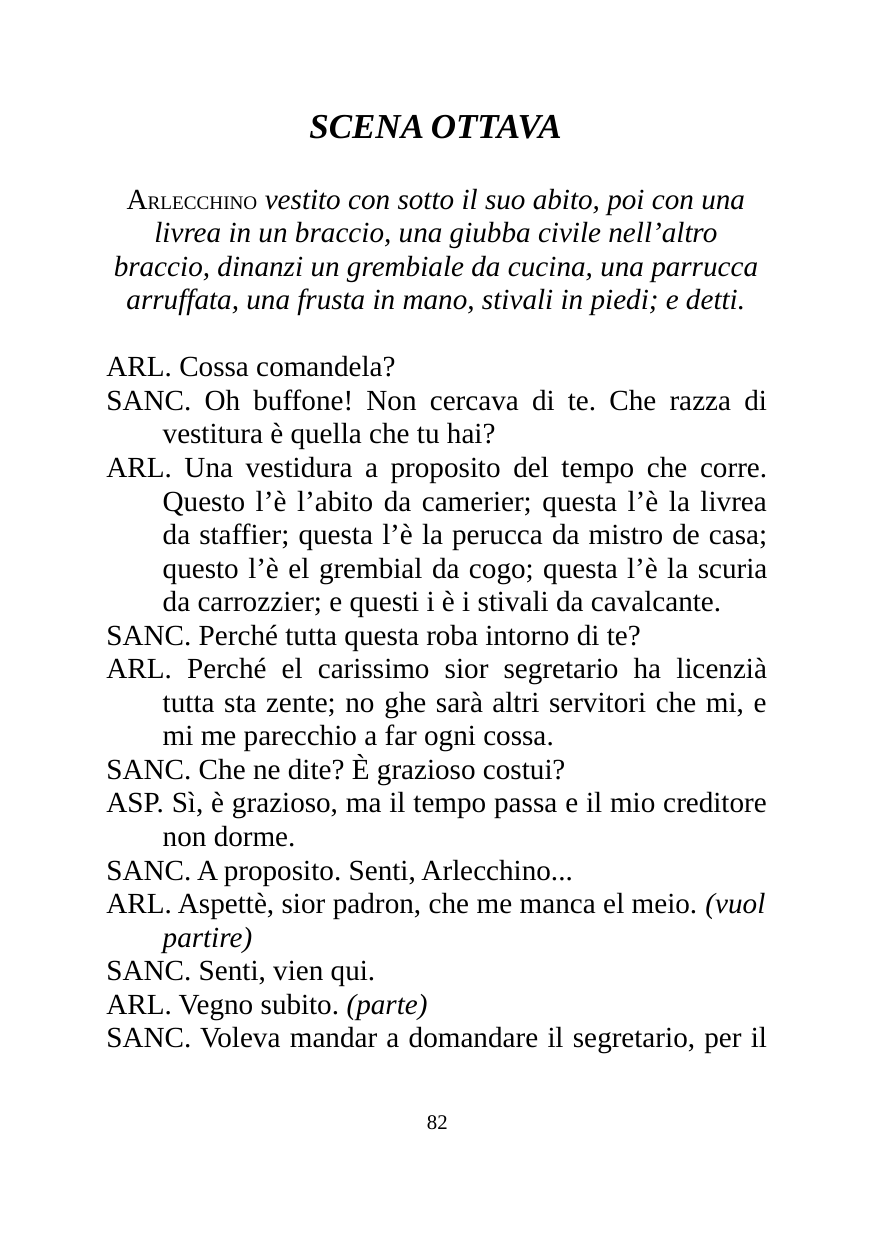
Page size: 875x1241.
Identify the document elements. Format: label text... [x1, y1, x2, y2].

text SANC. Che ne dite? È grazioso costui? [106, 752, 768, 786]
text ARL. Aspettè, sior padron, che me manca el meio. (vuol partire) [106, 886, 768, 953]
text ASP. Sì, è grazioso, ma il tempo passa e il mio creditore non dorme. [106, 786, 768, 853]
text SANC. Voleva mandar a domandare il segretario, per il [106, 1020, 768, 1054]
text ARL. Vegno subito. (parte) [106, 987, 768, 1020]
text SANC. Perché tutta questa roba intorno di te? [106, 618, 768, 651]
text ARL. Cossa comandela? [106, 349, 768, 383]
subtitle SCENA OTTAVA [106, 106, 768, 146]
text SANC. Oh buffone! Non cercava di te. Che razza di vestitura è quella che tu hai? [106, 383, 768, 450]
text SANC. A proposito. Senti, Arlecchino... [106, 853, 768, 886]
text SANC. Senti, vien qui. [106, 953, 768, 987]
text ARL. Una vestidura a proposito del tempo che corre. Questo l’è l’abito da camerier; questa l’è la livrea da staffier; questa l’è la perucca da mistro de casa; questo l’è el grembial da cogo; questa l’è la scuria da carrozzier; e questi i è i stivali da cavalcante. [106, 450, 768, 618]
text Arlecchino vestito con sotto il suo abito, poi con una livrea in un braccio, una giubba civile nell’altro braccio, dinanzi un grembiale da cucina, una parrucca arruffata, una frusta in mano, stivali in piedi; e detti. [106, 182, 768, 316]
text ARL. Perché el carissimo sior segretario ha licenzià tutta sta zente; no ghe sarà altri servitori che mi, e mi me parecchio a far ogni cossa. [106, 651, 768, 752]
